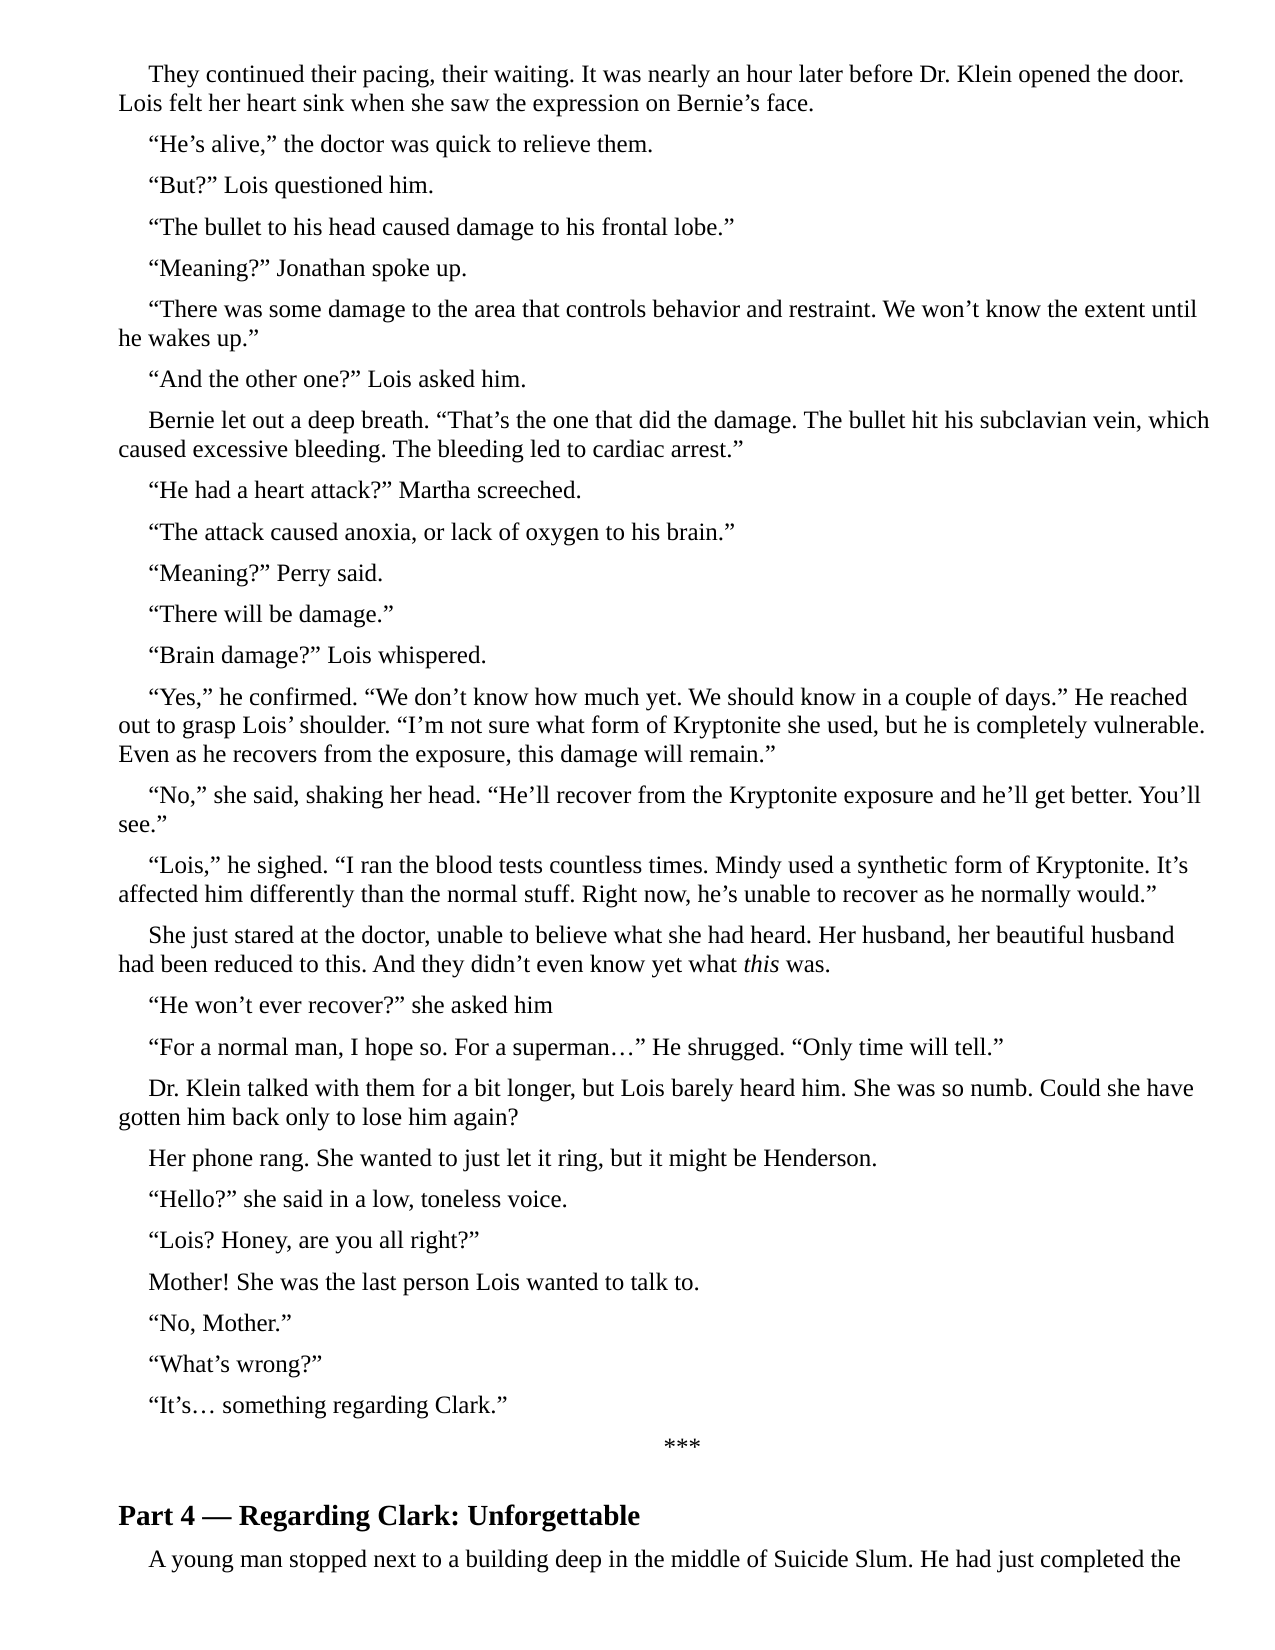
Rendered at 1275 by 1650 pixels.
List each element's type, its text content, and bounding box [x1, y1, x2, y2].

text “He had a heart attack?” Martha screeched. [118, 475, 1216, 504]
text “There will be damage.” [118, 599, 1216, 628]
text “Meaning?” Jonathan spoke up. [118, 253, 1216, 282]
text “No,” she said, shaking her head. “He’ll recover from the Kryptonite exposure and he’ll get better. You’ll see.” [118, 780, 1216, 838]
text “He’s alive,” the doctor was quick to relieve them. [118, 129, 1216, 158]
text “What’s wrong?” [118, 1349, 1216, 1378]
text She just stared at the doctor, unable to believe what she had heard. Her husband, her beautiful husband had been reduced to this. And they didn’t even know yet what this was. [118, 920, 1216, 978]
text “The bullet to his head caused damage to his frontal lobe.” [118, 212, 1216, 240]
text “But?” Lois questioned him. [118, 170, 1216, 199]
text “He won’t ever recover?” she asked him [118, 990, 1216, 1019]
text Her phone rang. She wanted to just let it ring, but it might be Henderson. [118, 1143, 1216, 1172]
text “The attack caused anoxia, or lack of oxygen to his brain.” [118, 517, 1216, 545]
text “And the other one?” Lois asked him. [118, 364, 1216, 393]
text “There was some damage to the area that controls behavior and restraint. We won’t know the extent until he wakes up.” [118, 294, 1216, 352]
text “No, Mother.” [118, 1308, 1216, 1337]
text “Lois,” he sighed. “I ran the blood tests countless times. Mindy used a synthetic form of Kryptonite. It’s affected him differently than the normal stuff. Right now, he’s unable to recover as he normally would.” [118, 850, 1216, 908]
text Dr. Klein talked with them for a bit longer, but Lois barely heard him. She was so numb. Could she have gotten him back only to lose him again? [118, 1073, 1216, 1130]
text “Yes,” he confirmed. “We don’t know how much yet. We should know in a couple of days.” He reached out to grasp Lois’ shoulder. “I’m not sure what form of Kryptonite she used, but he is completely vulnerable. Even as he recovers from the exposure, this damage will remain.” [118, 682, 1216, 768]
text A young man stopped next to a building deep in the middle of Suicide Slum. He had just completed the [118, 1544, 1216, 1573]
text *** [118, 1432, 1216, 1460]
text “Brain damage?” Lois whispered. [118, 640, 1216, 669]
text Mother! She was the last person Lois wanted to talk to. [118, 1267, 1216, 1295]
text “It’s… something regarding Clark.” [118, 1390, 1216, 1419]
text “Lois? Honey, are you all right?” [118, 1225, 1216, 1254]
subtitle Part 4 — Regarding Clark: Unforgettable [118, 1498, 1216, 1531]
text “Meaning?” Perry said. [118, 558, 1216, 587]
text “For a normal man, I hope so. For a superman…” He shrugged. “Only time will tell.” [118, 1032, 1216, 1060]
text Bernie let out a deep breath. “That’s the one that did the damage. The bullet hit his subclavian vein, which caused excessive bleeding. The bleeding led to cardiac arrest.” [118, 405, 1216, 463]
text They continued their pacing, their waiting. It was nearly an hour later before Dr. Klein opened the door. Lois felt her heart sink when she saw the expression on Bernie’s face. [118, 59, 1216, 117]
text “Hello?” she said in a low, toneless voice. [118, 1184, 1216, 1213]
